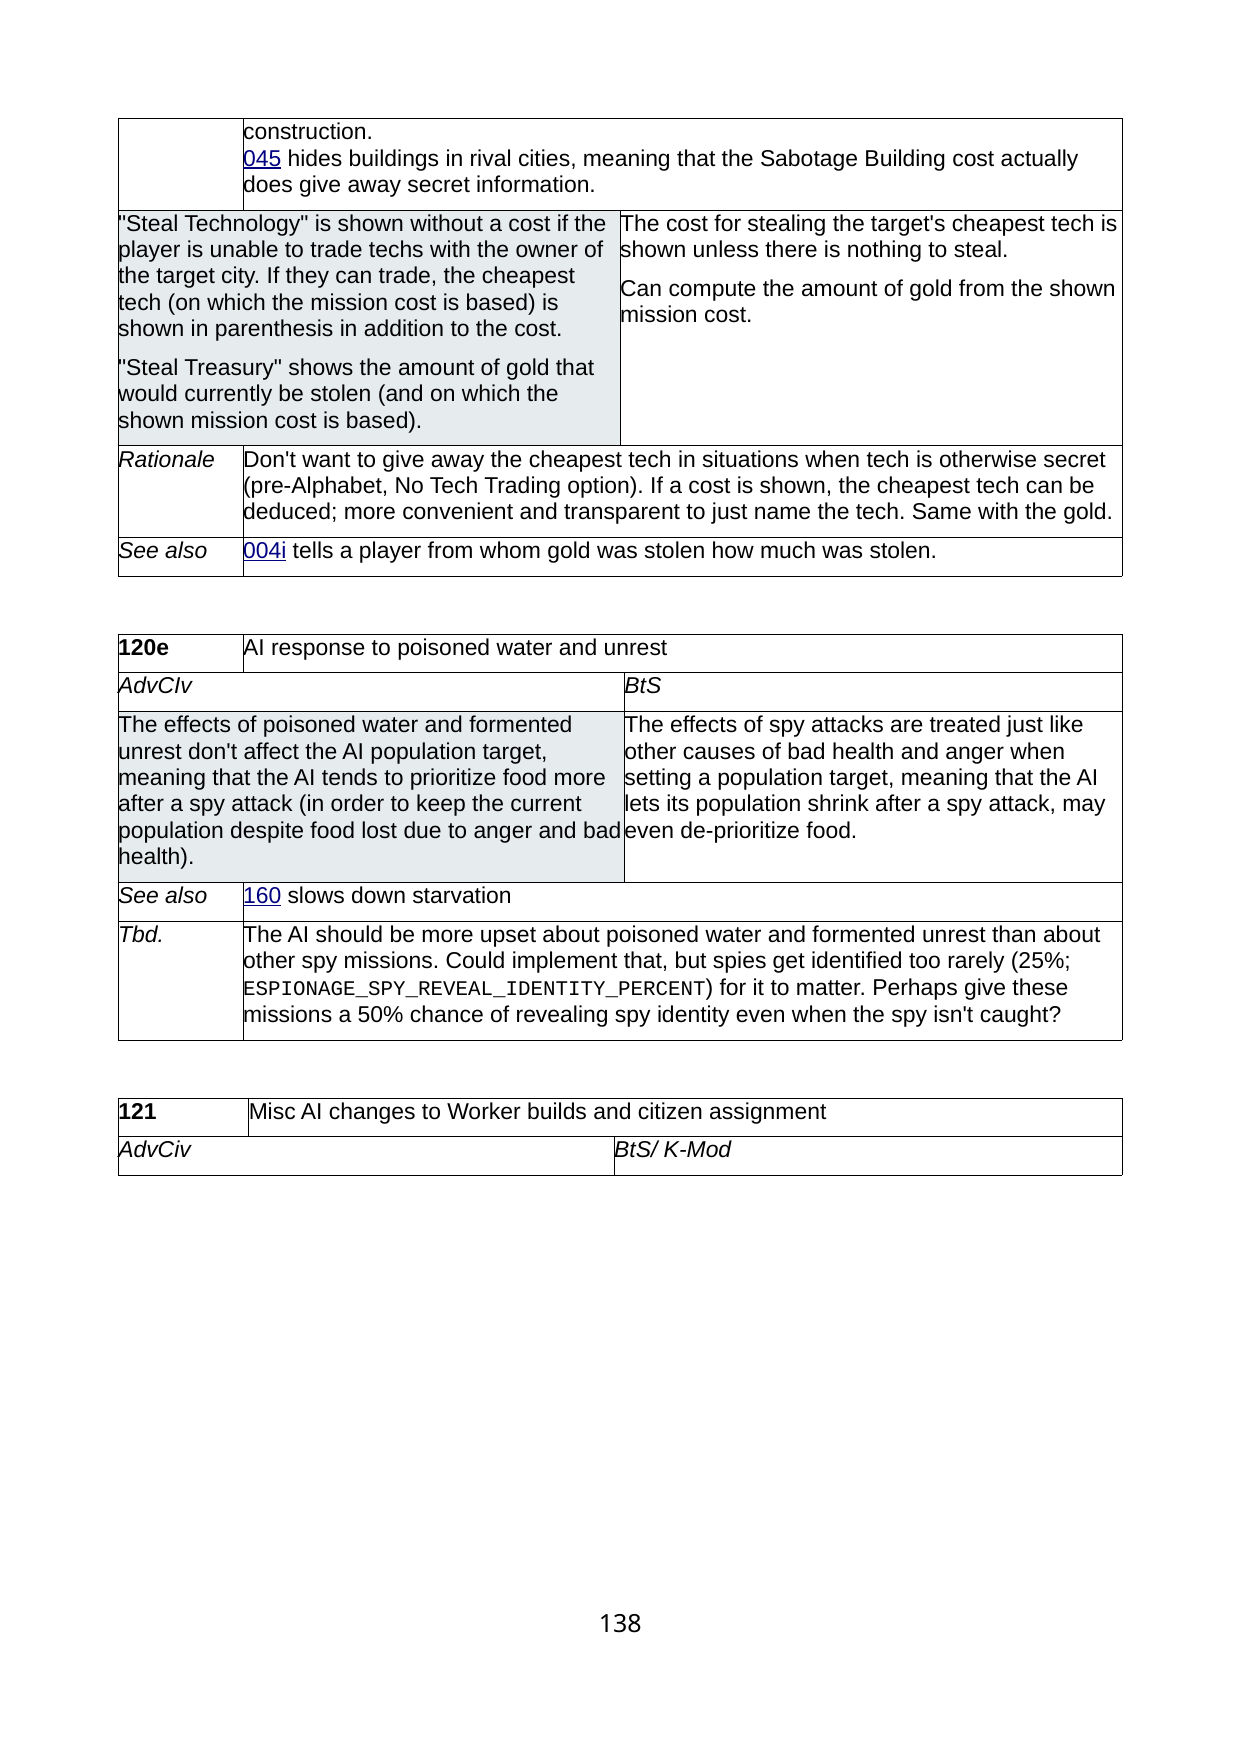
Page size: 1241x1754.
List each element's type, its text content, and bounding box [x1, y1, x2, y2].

table_header 121 [119, 1099, 248, 1136]
table_cell AdvCiv [119, 1137, 614, 1175]
table_cell The effects of poisoned water and formented unrest don't affect the AI population target, meaning that the AI tends to prioritize food more after a spy attack (in order to keep the current population despite food lost due to anger and bad health). [119, 712, 624, 882]
table_cell Tbd. [119, 922, 243, 1040]
table_cell construction. 045 hides buildings in rival cities, meaning that the Sabotage Building cost actually does give away secret information. [244, 119, 1122, 210]
table_header 120e [119, 635, 243, 672]
table_cell The cost for stealing the target's cheapest tech is shown unless there is nothing to steal. Can compute the amount of gold from the shown mission cost. [621, 211, 1122, 445]
table_cell See also [119, 538, 243, 576]
table_cell "Steal Technology" is shown without a cost if the player is unable to trade techs with the owner of the target city. If they can trade, the cheapest tech (on which the mission cost is based) is shown in parenthesis in addition to the cost. "Steal Treasury" shows the amount of gold that would currently be stolen (and on which the shown mission cost is based). [119, 211, 620, 445]
table_header Misc AI changes to Worker builds and citizen assignment [249, 1099, 1122, 1136]
table_cell [119, 119, 243, 210]
table_cell The AI should be more upset about poisoned water and formented unrest than about other spy missions. Could implement that, but spies get identified too rarely (25%; ESPIONAGE_SPY_REVEAL_IDENTITY_PERCENT) for it to matter. Perhaps give these missions a 50% chance of revealing spy identity even when the spy isn't caught? [244, 922, 1122, 1040]
table_cell BtS/ K-Mod [615, 1137, 1122, 1175]
table_cell 160 slows down starvation [244, 883, 1122, 921]
table_cell 004i tells a player from whom gold was stolen how much was stolen. [244, 538, 1122, 576]
table_cell Rationale [119, 446, 243, 537]
table_cell AdvCIv [119, 673, 624, 711]
table_header AI response to poisoned water and unrest [244, 635, 1122, 672]
table_cell Don't want to give away the cheapest tech in situations when tech is otherwise secret (pre-Alphabet, No Tech Trading option). If a cost is shown, the cheapest tech can be deduced; more convenient and transparent to just name the tech. Same with the gold. [244, 446, 1122, 537]
table_cell BtS [625, 673, 1122, 711]
table_cell See also [119, 883, 243, 921]
table_cell The effects of spy attacks are treated just like other causes of bad health and anger when setting a population target, meaning that the AI lets its population shrink after a spy attack, may even de-prioritize food. [625, 712, 1122, 882]
